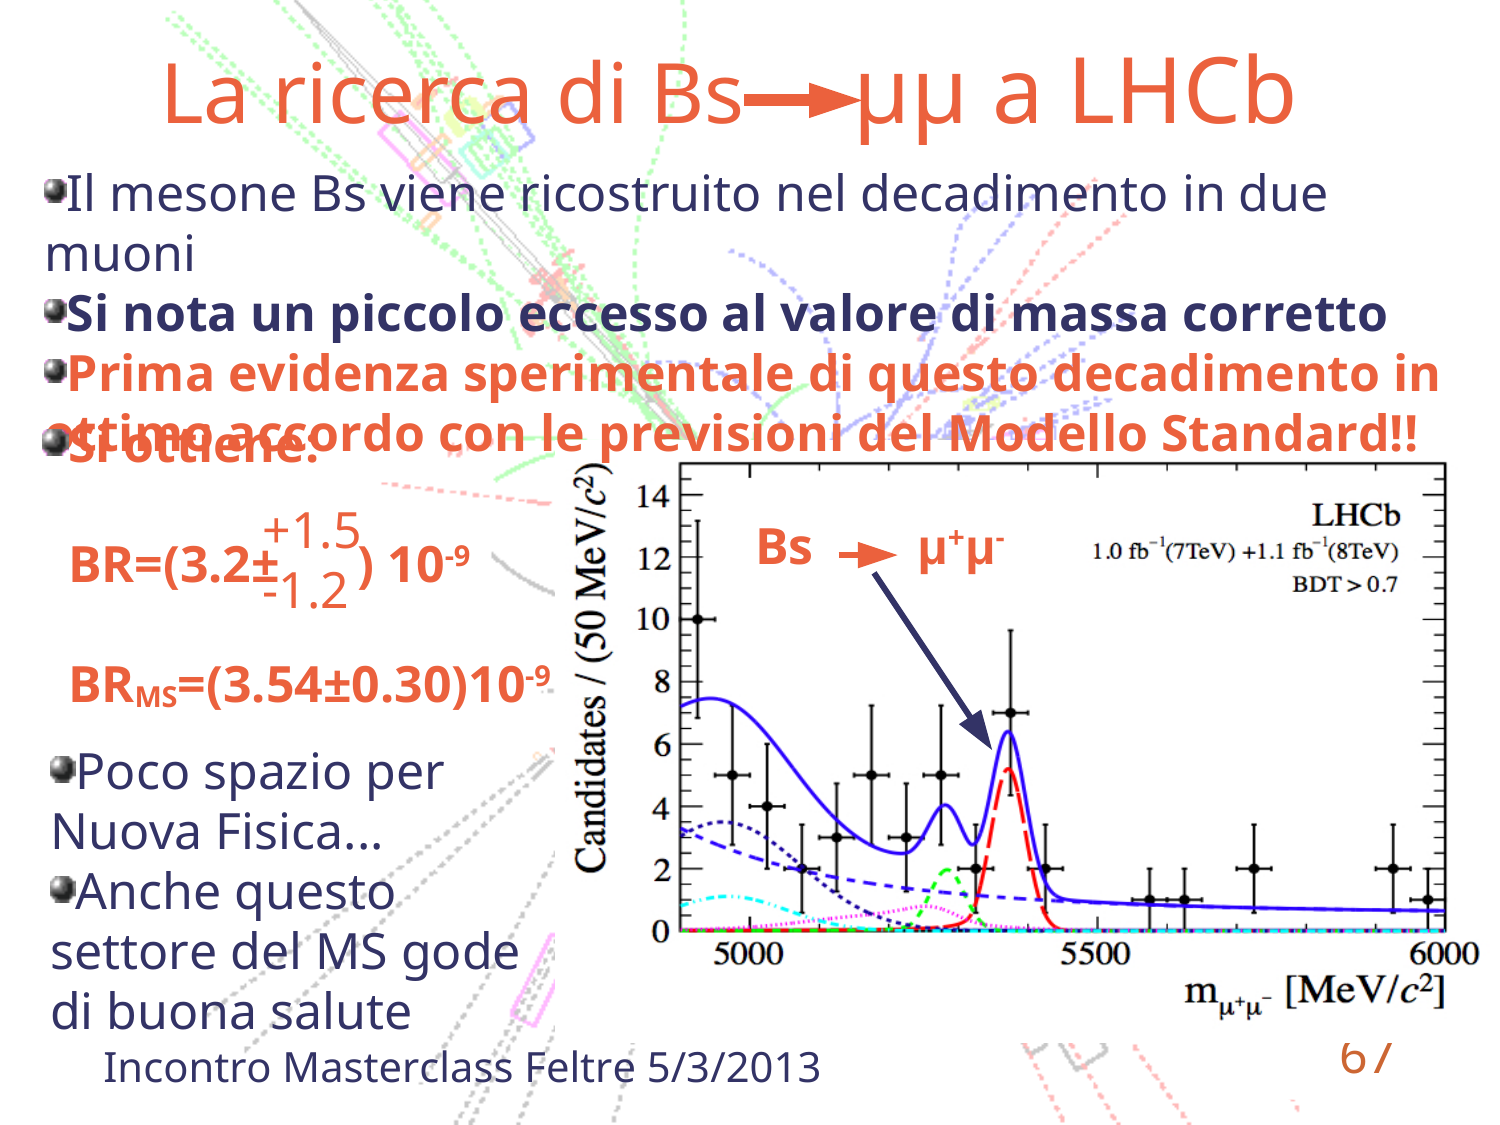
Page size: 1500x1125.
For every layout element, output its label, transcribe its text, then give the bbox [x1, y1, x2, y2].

title La ricerca di Bs μμ a LHCb [9, 1, 1493, 175]
text_box Poco spazio per Nuova Fisica... Anche questo settore del MS gode di buona salute [35, 732, 567, 1048]
picture [0, 0, 1500, 1125]
text_box Si ottiene: BR=(3.2± ) 10-9 BRMS=(3.54±0.30)10-9 [27, 165, 621, 737]
text_box +1.5 -1.2 [248, 491, 573, 626]
text_box Il mesone Bs viene ricostruito nel decadimento in due muoni Si nota un piccolo eccesso al valore di massa corretto Prima evidenza sperimentale di questo decadimento in ottimo accordo con le previsioni del Modello Standard!! [29, 153, 1477, 414]
text_box Bs μ+μ- [727, 506, 1148, 582]
